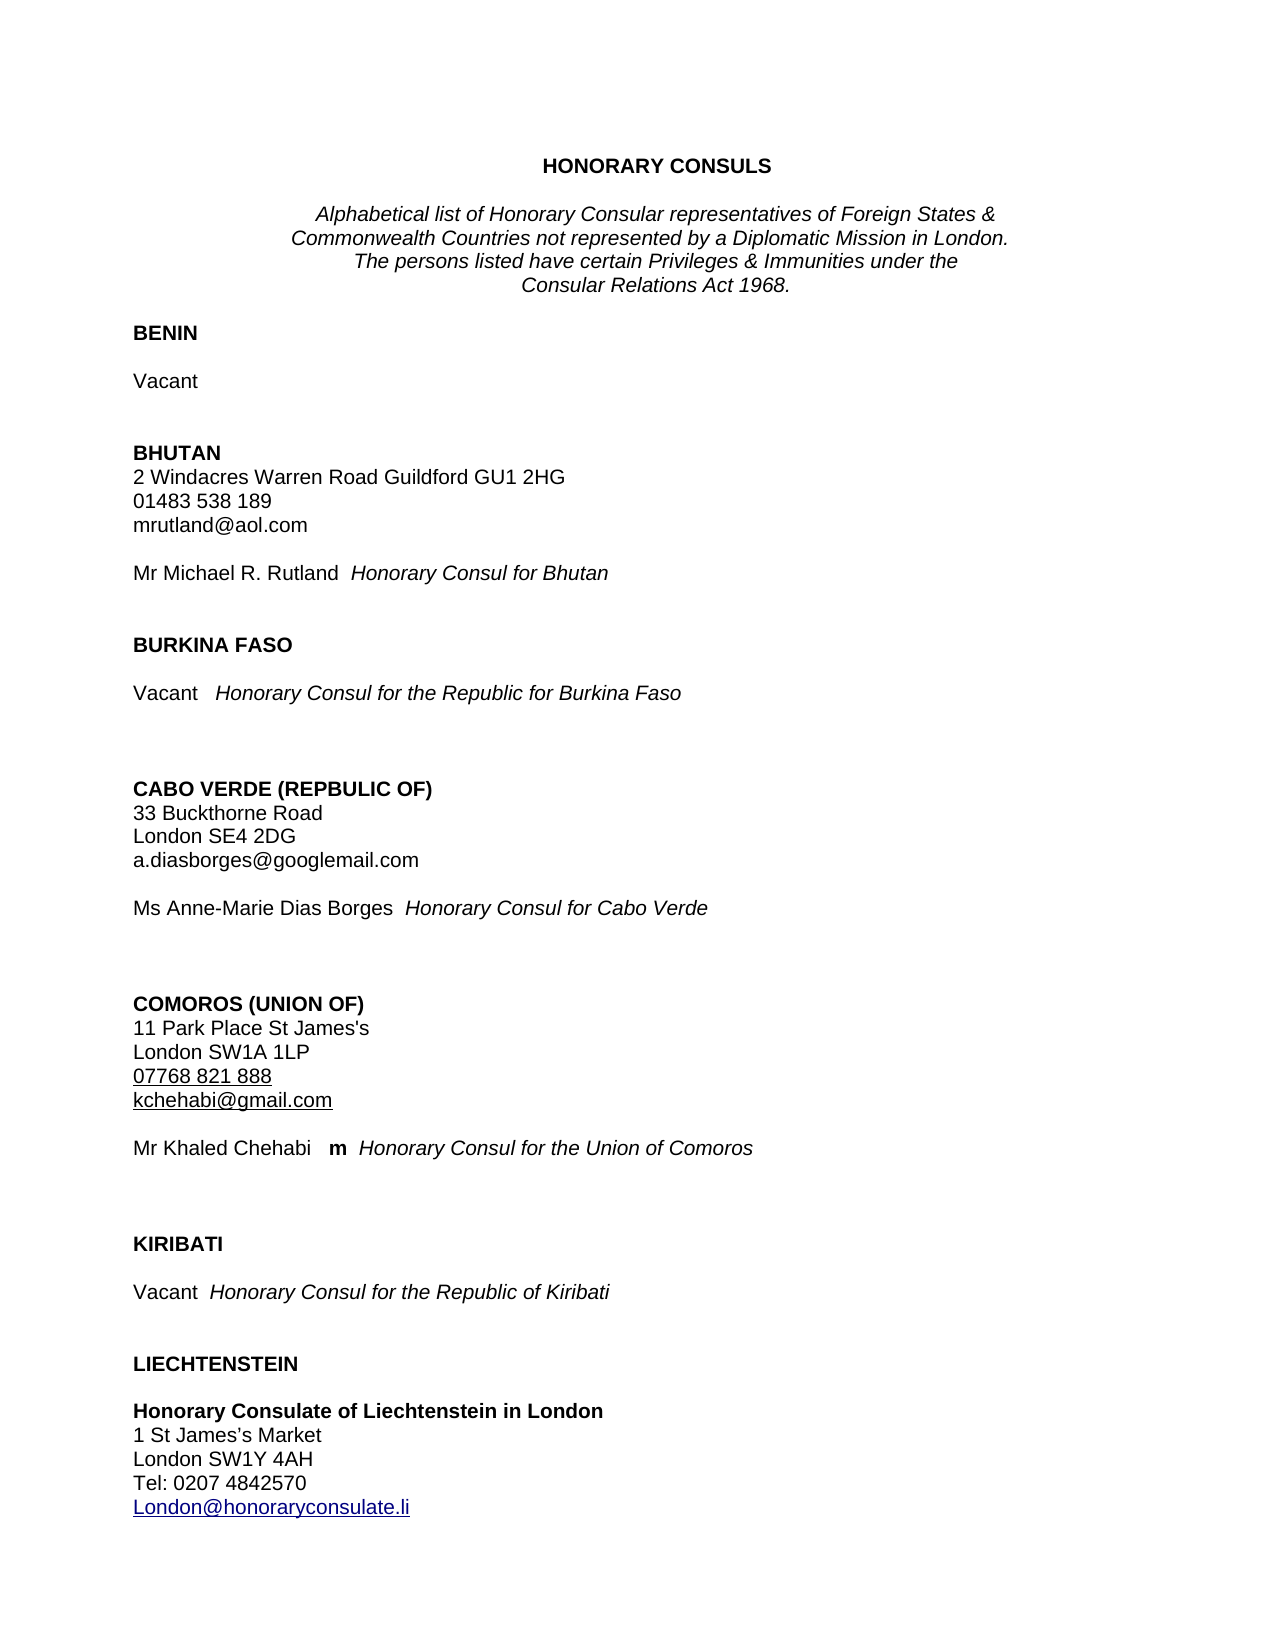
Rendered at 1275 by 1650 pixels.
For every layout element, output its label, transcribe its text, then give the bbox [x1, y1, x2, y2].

text Alphabetical list of Honorary Consular representatives of Foreign States & [133, 201, 1181, 225]
text 11 Park Place St James's [133, 1016, 1181, 1040]
text kchehabi@gmail.com [133, 1088, 1181, 1112]
text Commonwealth Countries not represented by a Diplomatic Mission in London. [133, 225, 1181, 249]
subtitle CABO VERDE (REPBULIC OF) [133, 776, 1181, 800]
text HONORARY CONSULS [133, 153, 1181, 177]
text 07768 821 888 [133, 1064, 1181, 1088]
text 33 Buckthorne Road [133, 800, 1181, 824]
text London SW1Y 4AH [133, 1447, 1181, 1471]
text a.diasborges@googlemail.com [133, 848, 1181, 872]
text Mr Khaled Chehabi m Honorary Consul for the Union of Comoros [133, 1136, 1181, 1160]
text Vacant Honorary Consul for the Republic for Burkina Faso [133, 681, 1181, 704]
text Honorary Consulate of Liechtenstein in London [133, 1399, 1181, 1423]
text Ms Anne-Marie Dias Borges Honorary Consul for Cabo Verde [133, 896, 1181, 920]
text 1 St James’s Market [133, 1423, 1181, 1447]
subtitle BHUTAN [133, 441, 1181, 465]
text 2 Windacres Warren Road Guildford GU1 2HG [133, 465, 1181, 489]
subtitle BURKINA FASO [133, 633, 1181, 657]
subtitle BENIN [133, 321, 1181, 345]
text Vacant Honorary Consul for the Republic of Kiribati [133, 1279, 1181, 1303]
text 01483 538 189 [133, 489, 1181, 513]
text Mr Michael R. Rutland Honorary Consul for Bhutan [133, 561, 1181, 585]
text Consular Relations Act 1968. [133, 273, 1181, 297]
text Vacant [133, 369, 1181, 393]
text LIECHTENSTEIN [133, 1351, 1181, 1375]
text mrutland@aol.com [133, 513, 1181, 537]
text London SE4 2DG [133, 824, 1181, 848]
text Tel: 0207 4842570 [133, 1471, 1181, 1495]
text London@honoraryconsulate.li [133, 1495, 1181, 1519]
text London SW1A 1LP [133, 1040, 1181, 1064]
subtitle KIRIBATI [133, 1232, 1181, 1256]
text The persons listed have certain Privileges & Immunities under the [133, 249, 1181, 273]
text COMOROS (UNION OF) [133, 992, 1181, 1016]
